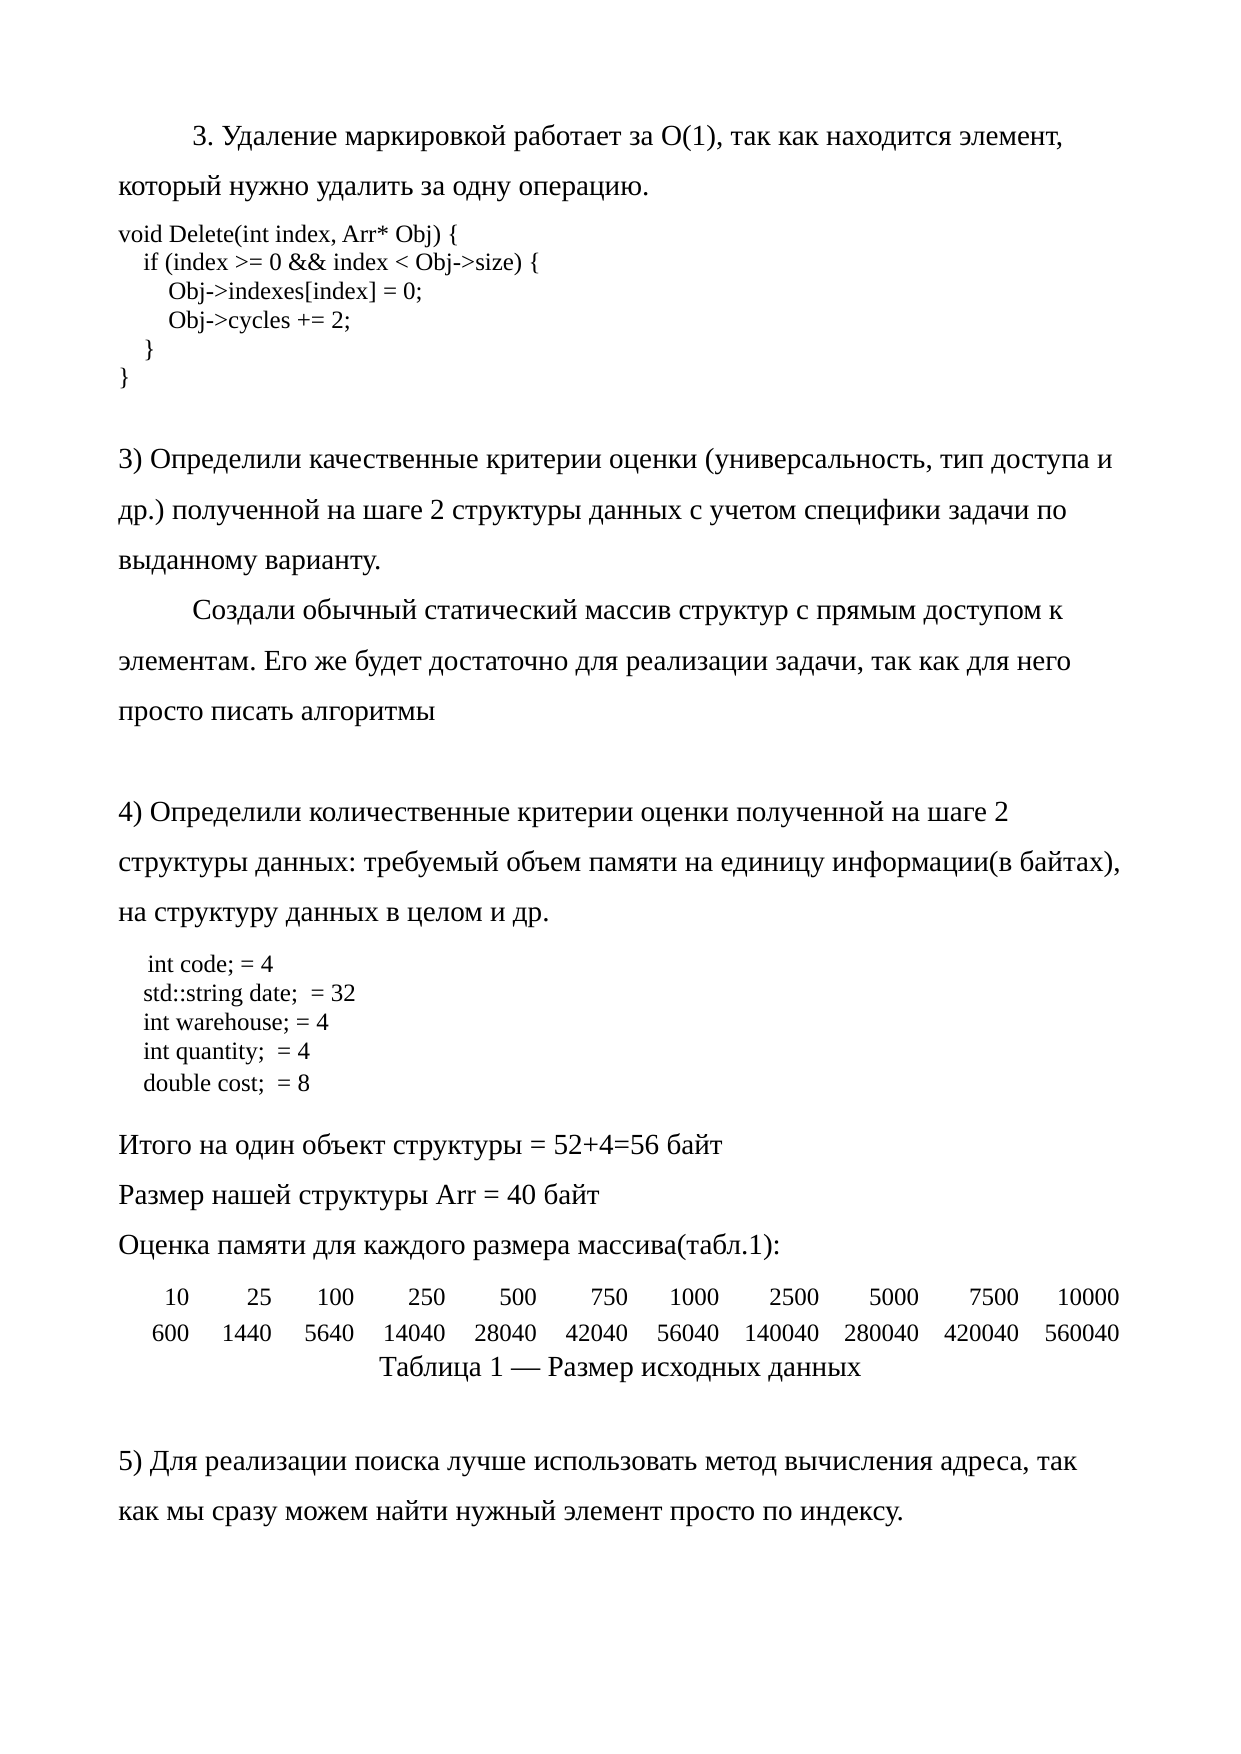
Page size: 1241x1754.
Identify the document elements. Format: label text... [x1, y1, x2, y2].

table_cell 1440 [192, 1315, 274, 1349]
table_cell 14040 [357, 1315, 448, 1349]
table_header 100 [275, 1278, 357, 1315]
table_header 250 [357, 1278, 448, 1315]
table_cell 42040 [540, 1315, 631, 1349]
text 5) Для реализации поиска лучше использовать метод вычисления адреса, так как мы сразу можем найти нужный элемент просто по индексу. [118, 1443, 1122, 1527]
table_cell 56040 [631, 1315, 722, 1349]
text } [118, 334, 1122, 362]
text 4) Определили количественные критерии оценки полученной на шаге 2 структуры данных: требуемый объем памяти на единицу информации(в байтах), на структуру данных в целом и др. [118, 794, 1122, 928]
table_header 10 [118, 1278, 192, 1315]
text Оценка памяти для каждого размера массива(табл.1): [118, 1227, 1122, 1261]
text } [118, 362, 1122, 391]
text Создали обычный cтатический массив структур с прямым доступом к элементам. Его же будет достаточно для реализации задачи, так как для него просто писать алгоритмы [118, 592, 1122, 727]
text Таблица 1 — Размер исходных данных [118, 1349, 1122, 1383]
table_header 5000 [822, 1278, 922, 1315]
table_cell 560040 [1022, 1315, 1122, 1349]
text Размер нашей структуры Arr = 40 байт [118, 1177, 1122, 1211]
text Obj->cycles += 2; [118, 305, 1122, 334]
table_header 1000 [631, 1278, 722, 1315]
table_header 2500 [722, 1278, 822, 1315]
table_cell 420040 [922, 1315, 1022, 1349]
text double cost; = 8 [118, 1064, 1122, 1098]
table_cell 5640 [275, 1315, 357, 1349]
table_cell 600 [118, 1315, 192, 1349]
text if (index >= 0 && index < Obj->size) { [118, 247, 1122, 276]
table_header 25 [192, 1278, 274, 1315]
text int quantity; = 4 [118, 1036, 1122, 1064]
table_header 750 [540, 1278, 631, 1315]
text int code; = 4 [118, 945, 1122, 978]
table_header 10000 [1022, 1278, 1122, 1315]
table_cell 140040 [722, 1315, 822, 1349]
text 3. Удаление маркировкой работает за O(1), так как находится элемент, который нужно удалить за одну операцию. [118, 118, 1122, 202]
table_cell 280040 [822, 1315, 922, 1349]
text void Delete(int index, Arr* Obj) { [118, 219, 1122, 247]
text int warehouse; = 4 [118, 1007, 1122, 1036]
table_header 7500 [922, 1278, 1022, 1315]
text Obj->indexes[index] = 0; [118, 276, 1122, 305]
text std::string date; = 32 [118, 978, 1122, 1007]
text 3) Определили качественные критерии оценки (универсальность, тип доступа и др.) полученной на шаге 2 структуры данных с учетом специфики задачи по выданному варианту. [118, 442, 1122, 576]
table_header 500 [448, 1278, 539, 1315]
table_cell 28040 [448, 1315, 539, 1349]
text Итого на один объект структуры = 52+4=56 байт [118, 1127, 1122, 1160]
